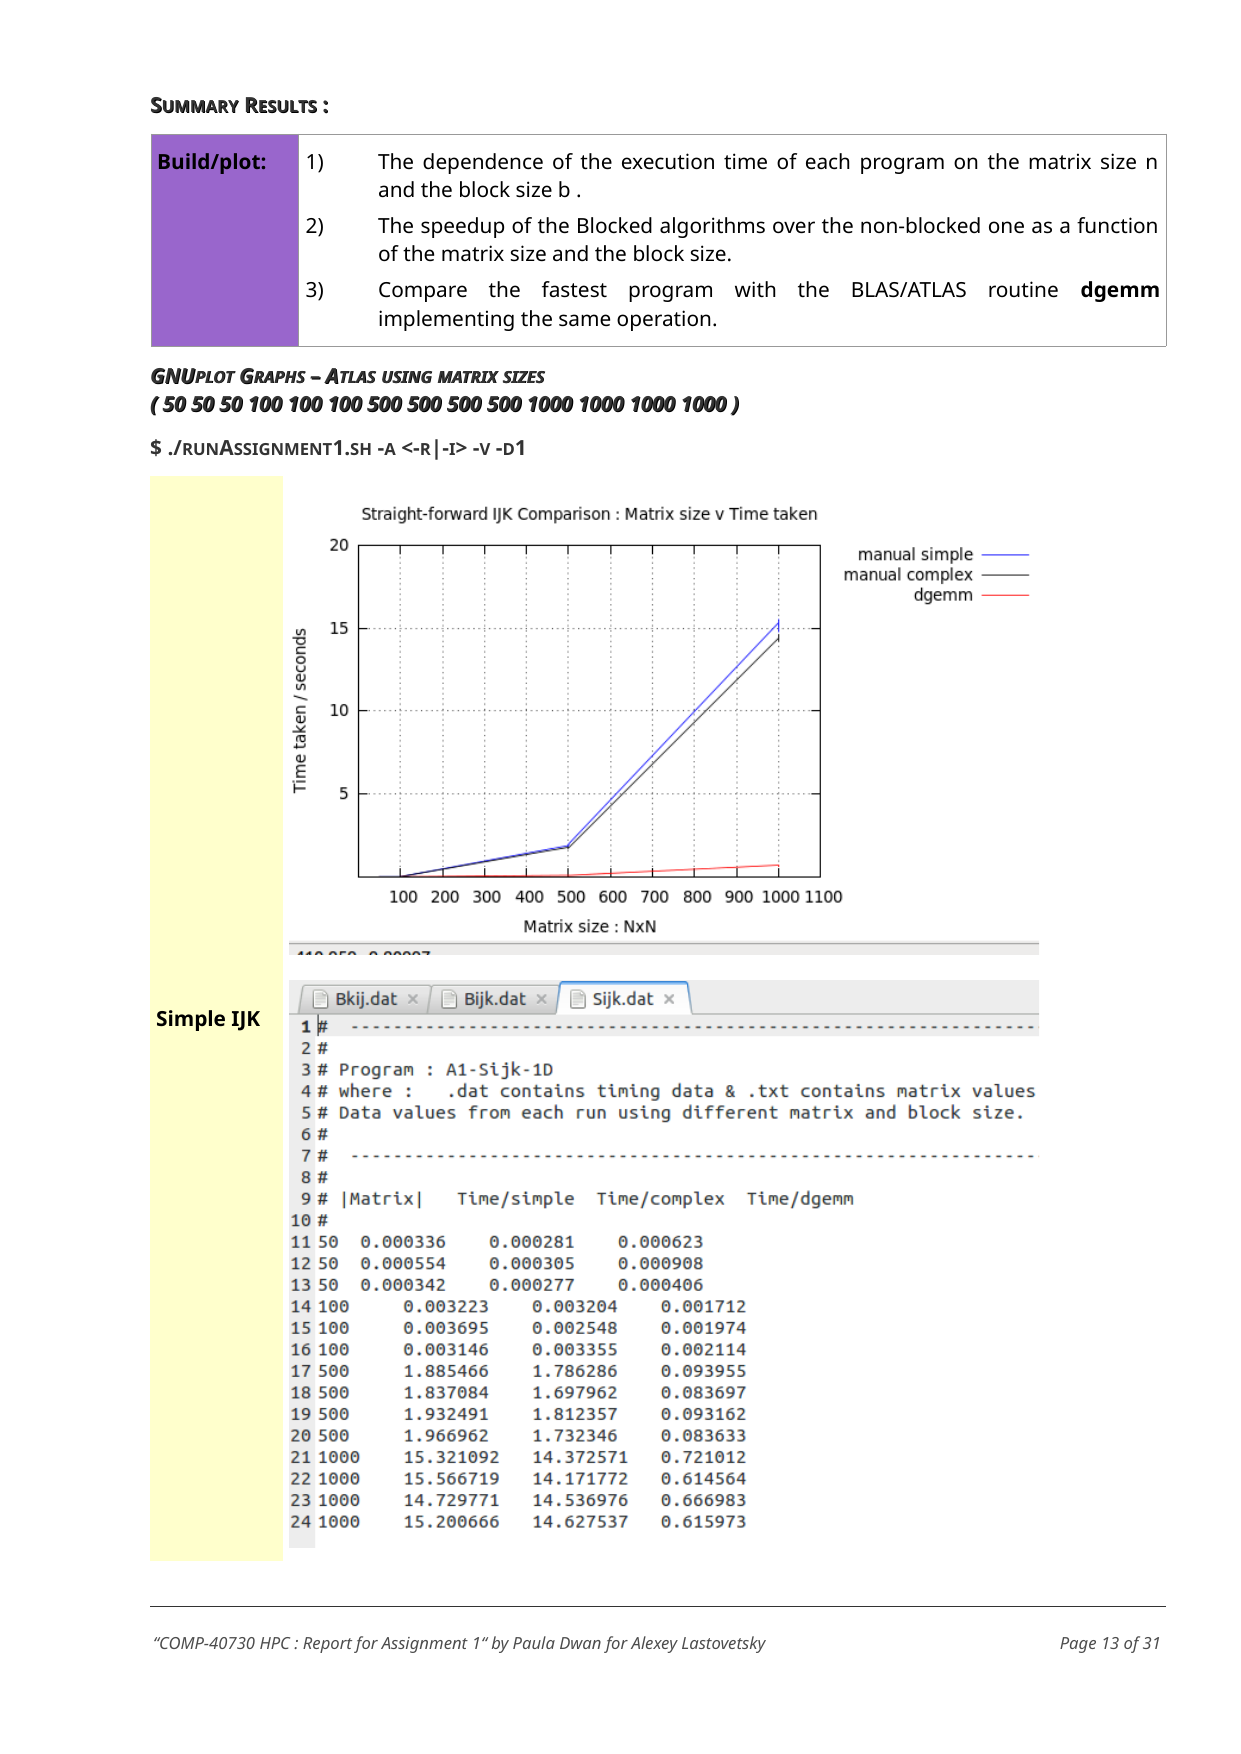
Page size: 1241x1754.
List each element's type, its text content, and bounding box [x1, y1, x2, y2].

subtitle $ ./runAssignment1.sh -a <-r|-i> -v -d1 [150, 433, 1166, 461]
table_cell [284, 968, 1166, 1561]
picture [289, 489, 1040, 955]
table_header [284, 476, 1166, 967]
picture [289, 980, 1040, 1548]
subtitle Summary Results : [150, 90, 1166, 118]
subtitle GNUplot Graphs – Atlas using matrix sizes ( 50 50 50 100 100 100 500 500 500 500 1000 1000 1000 1000 ) [150, 361, 1166, 418]
table_header Simple IJK [150, 476, 283, 1561]
table_header 1) The dependence of the execution time of each program on the matrix size n and the block size b . 2) The speedup of the Blocked algorithms over the non-blocked one as a function of the matrix size and the block size. 3) Compare the fastest program with the BLAS/ATLAS routine dgemm implementing the same operation. [299, 135, 1166, 346]
table_header Build/plot: [152, 135, 298, 346]
